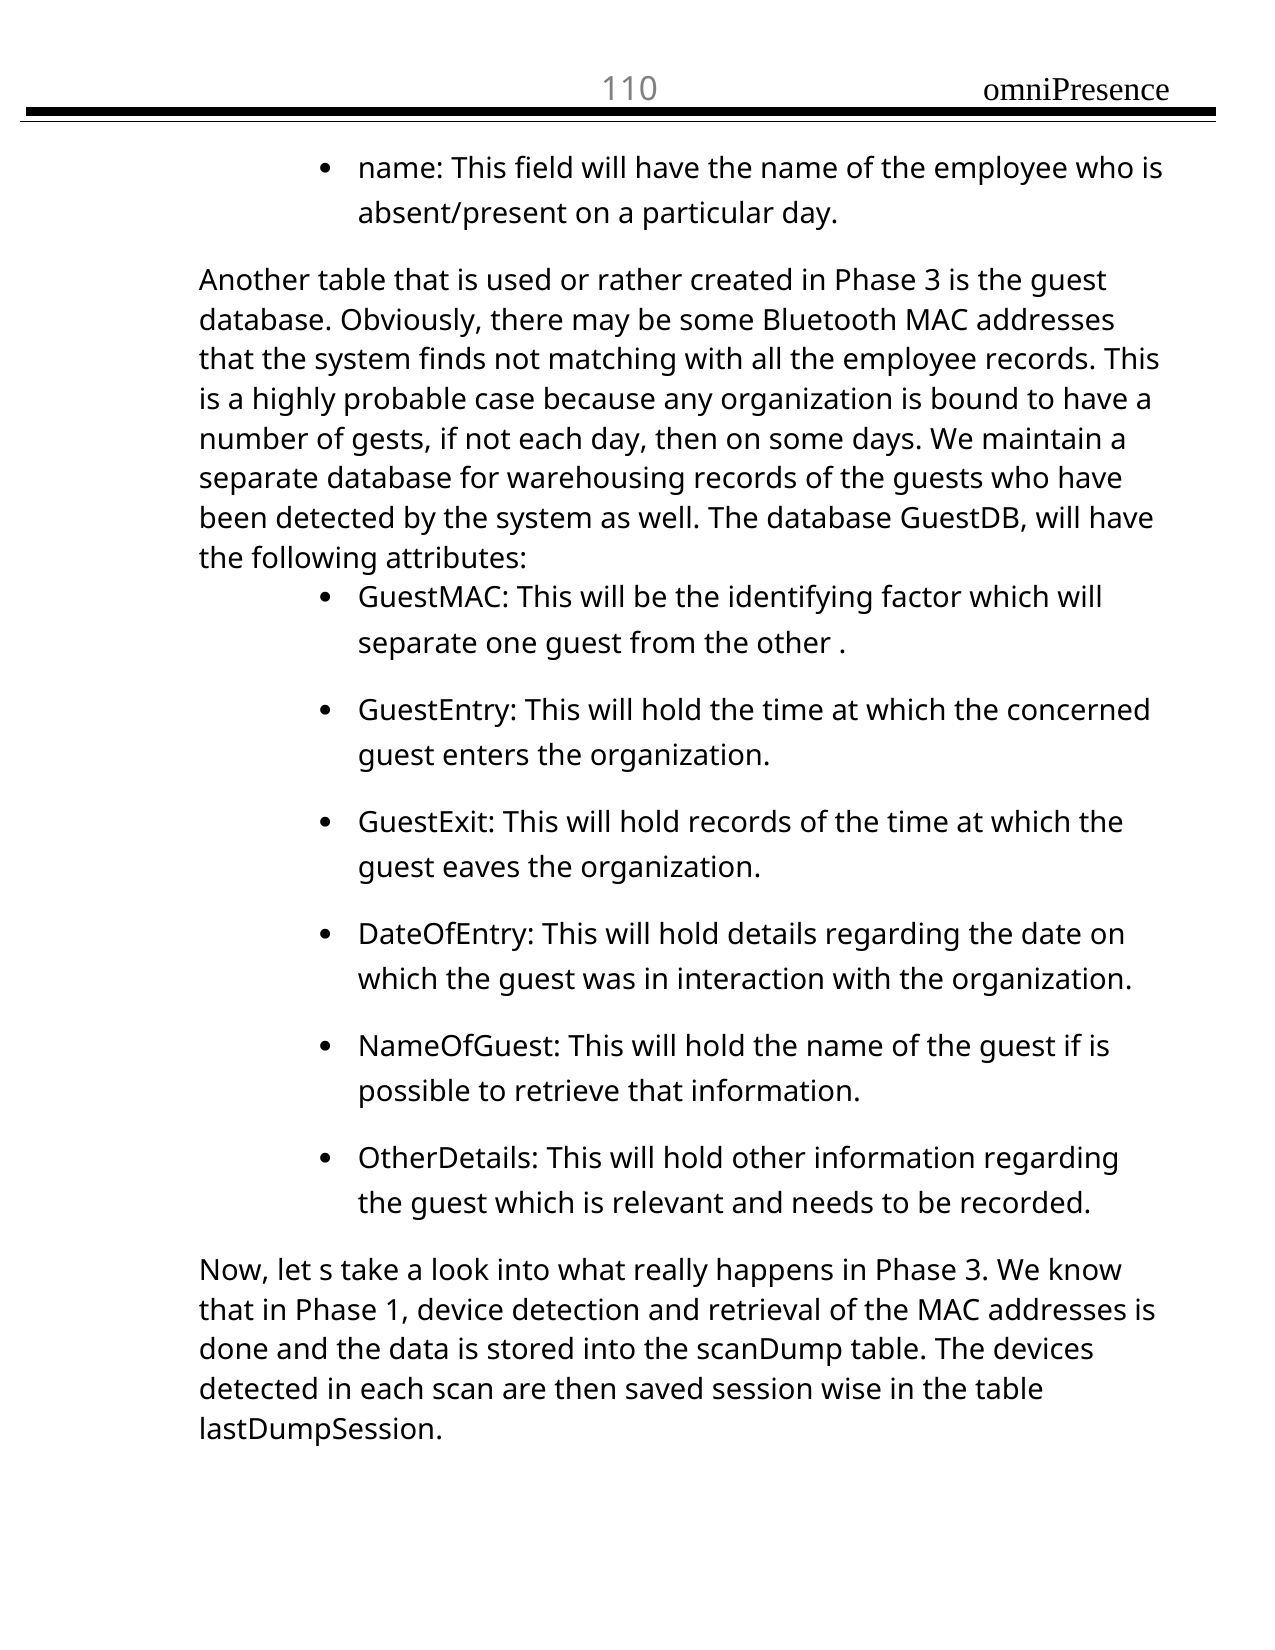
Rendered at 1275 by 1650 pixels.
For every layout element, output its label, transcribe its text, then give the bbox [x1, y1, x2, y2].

text Now, let s take a look into what really happens in Phase 3. We know that in Phase 1, device detection and retrieval of the MAC addresses is done and the data is stored into the scanDump table. The devices detected in each scan are then saved session wise in the table lastDumpSession. [199, 1249, 1170, 1448]
list GuestMAC: This will be the identifying factor which will separate one guest from the other . [320, 577, 1170, 662]
list OtherDetails: This will hold other information regarding the guest which is relevant and needs to be recorded. [320, 1137, 1170, 1222]
list GuestEntry: This will hold the time at which the concerned guest enters the organization. [320, 689, 1170, 774]
list NameOfGuest: This will hold the name of the guest if is possible to retrieve that information. [320, 1025, 1170, 1110]
list DateOfEntry: This will hold details regarding the date on which the guest was in interaction with the organization. [320, 913, 1170, 998]
list name: This field will have the name of the employee who is absent/present on a particular day. [320, 147, 1170, 232]
text Another table that is used or rather created in Phase 3 is the guest database. Obviously, there may be some Bluetooth MAC addresses that the system finds not matching with all the employee records. This is a highly probable case because any organization is bound to have a number of gests, if not each day, then on some days. We maintain a separate database for warehousing records of the guests who have been detected by the system as well. The database GuestDB, will have the following attributes: [199, 259, 1170, 577]
list GuestExit: This will hold records of the time at which the guest eaves the organization. [320, 801, 1170, 886]
